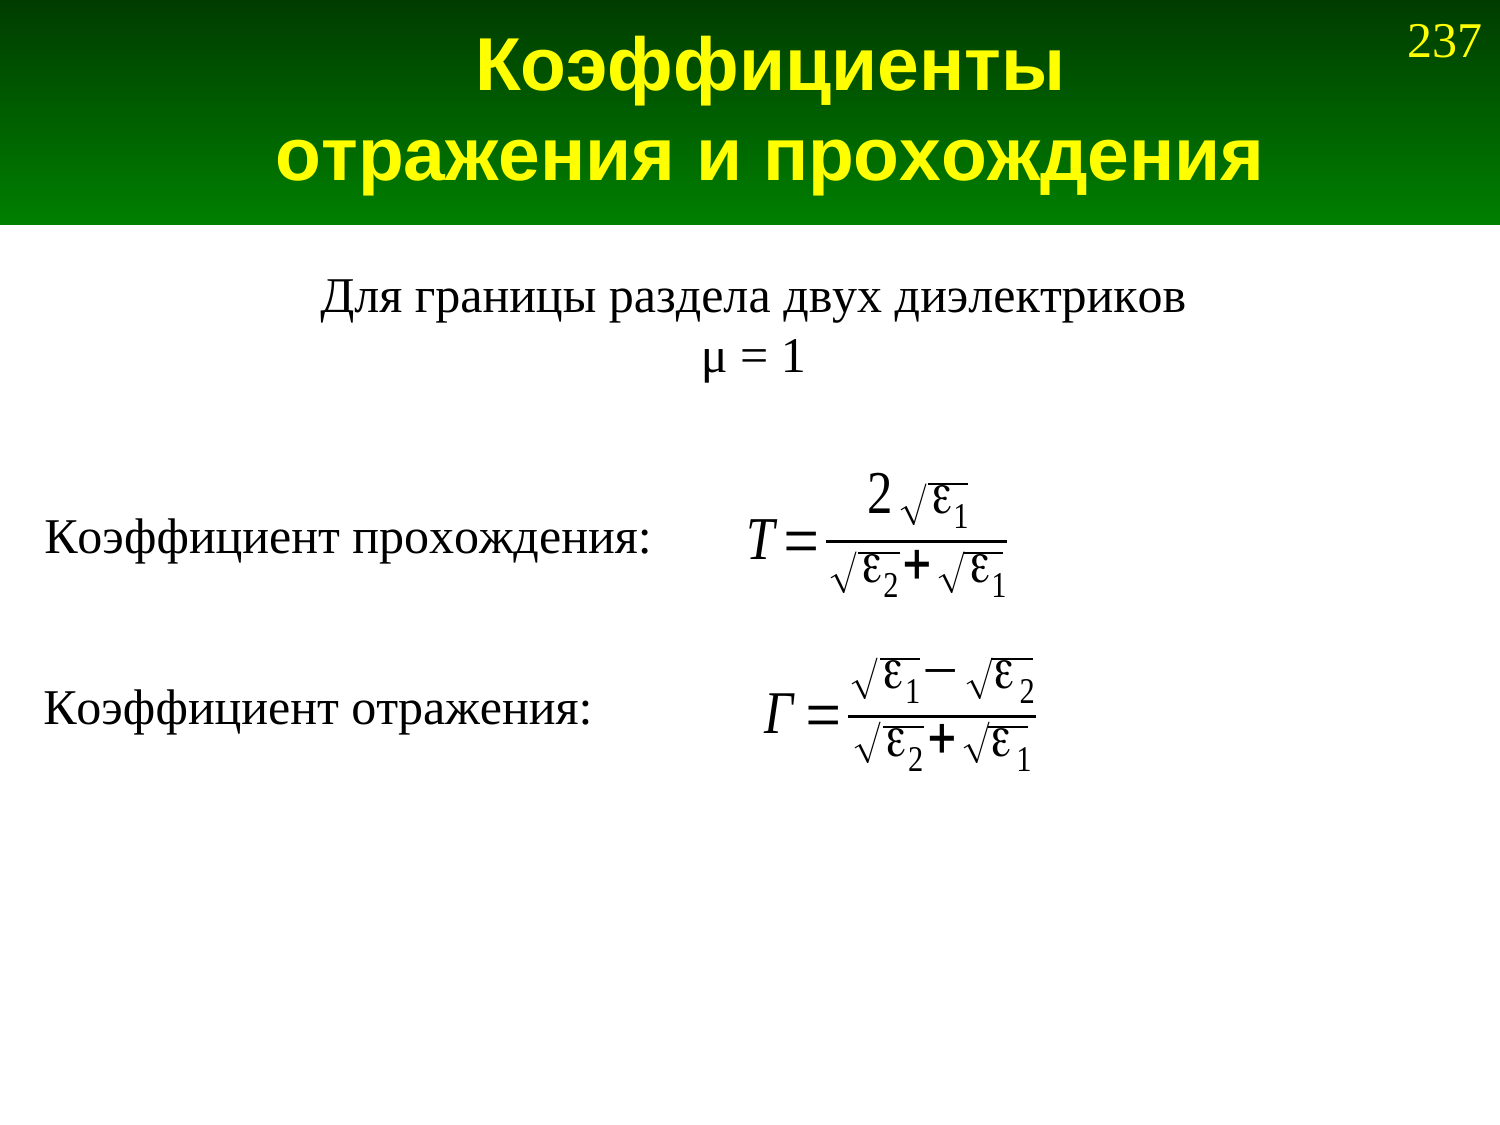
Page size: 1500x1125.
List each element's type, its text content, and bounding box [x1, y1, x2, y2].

text_box Коэффициент отражения: [28, 667, 608, 743]
text_box Коэффициент прохождения: [29, 495, 667, 571]
title Коэффициенты отражения и прохождения [100, 7, 1441, 204]
text_box Для границы раздела двух диэлектриков μ = 1 [305, 254, 1202, 390]
chart [733, 460, 1023, 606]
chart [748, 653, 1052, 780]
